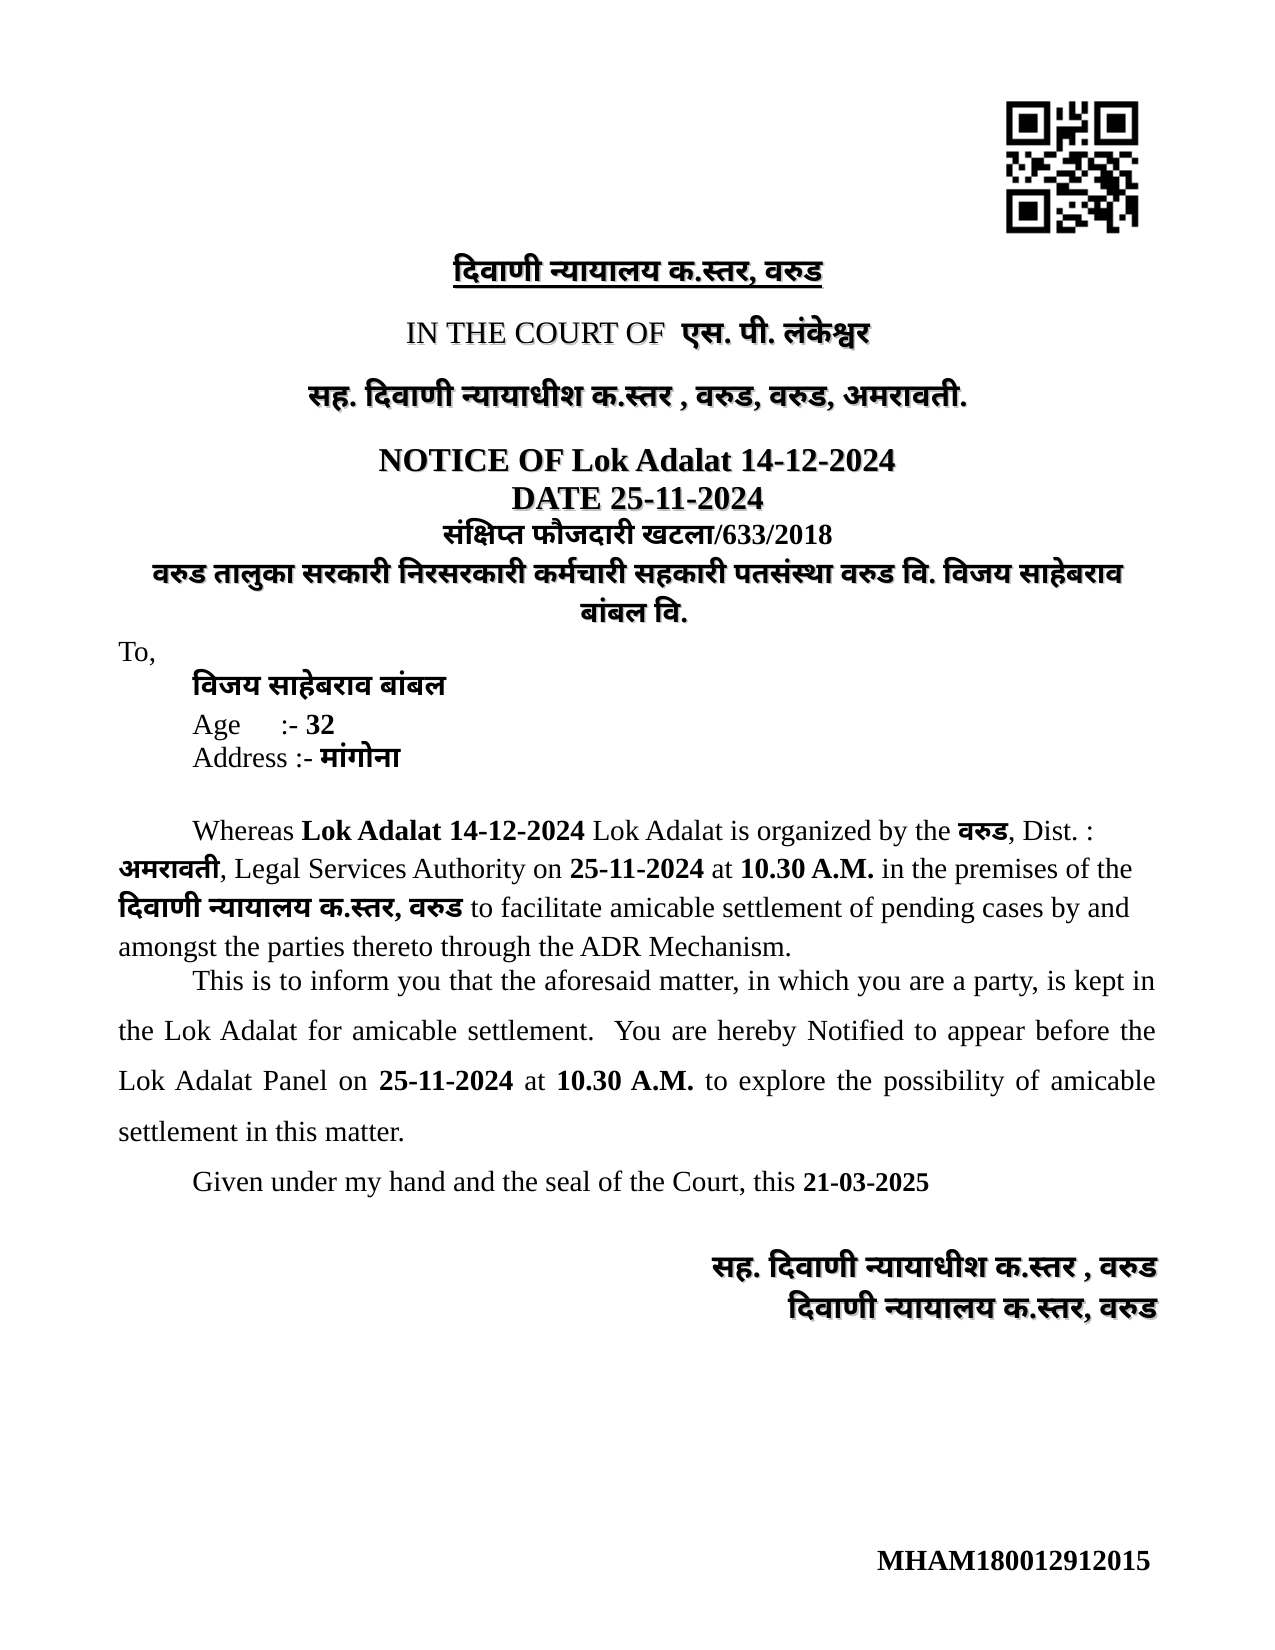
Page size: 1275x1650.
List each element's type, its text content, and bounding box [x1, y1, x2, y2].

text सह. दिवाणी न्यायाधीश क.स्तर , वरुड [118, 1248, 1157, 1290]
text Given under my hand and the seal of the Court, this 21-03-2025 [118, 1164, 1157, 1197]
text संक्षिप्त फौजदारी खटला/633/2018 [118, 517, 1157, 556]
text IN THE COURT OF एस. पी. लंकेश्वर [118, 314, 1157, 356]
text वरुड तालुका सरकारी निरसरकारी कर्मचारी सहकारी पतसंस्था वरुड वि. विजय साहेबराव बांबल वि. [118, 556, 1157, 634]
text सह. दिवाणी न्यायाधीश क.स्तर , वरुड, वरुड, अमरावती. [118, 377, 1157, 419]
text विजय साहेबराव बांबल [118, 668, 1157, 707]
text दिवाणी न्यायालय क.स्तर, वरुड [118, 252, 1157, 294]
text NOTICE OF Lok Adalat 14-12-2024 [118, 440, 1157, 478]
table_cell [864, 85, 1156, 252]
table_header MHAM180012912015 [864, 1538, 1156, 1582]
text This is to inform you that the aforesaid matter, in which you are a party, is kept in the Lok Adalat for amicable settlement. You are hereby Notified to appear before the Lok Adalat Panel on 25-11-2024 at 10.30 A.M. to explore the possibility of amicable settlement in this matter. [118, 963, 1157, 1147]
picture [994, 89, 1151, 246]
text DATE 25-11-2024 [118, 478, 1157, 517]
text दिवाणी न्यायालय क.स्तर, वरुड [118, 1290, 1157, 1332]
text Whereas Lok Adalat 14-12-2024 Lok Adalat is organized by the वरुड, Dist. : अमरावती, Legal Services Authority on 25-11-2024 at 10.30 A.M. in the premises of the दिवाणी न्यायालय क.स्तर, वरुड to facilitate amicable settlement of pending cases by and amongst the parties thereto through the ADR Mechanism. [118, 813, 1157, 963]
text Age :- 32 [118, 707, 1157, 741]
text Address :- मांगोना [118, 741, 1157, 780]
text To, [118, 634, 1157, 668]
